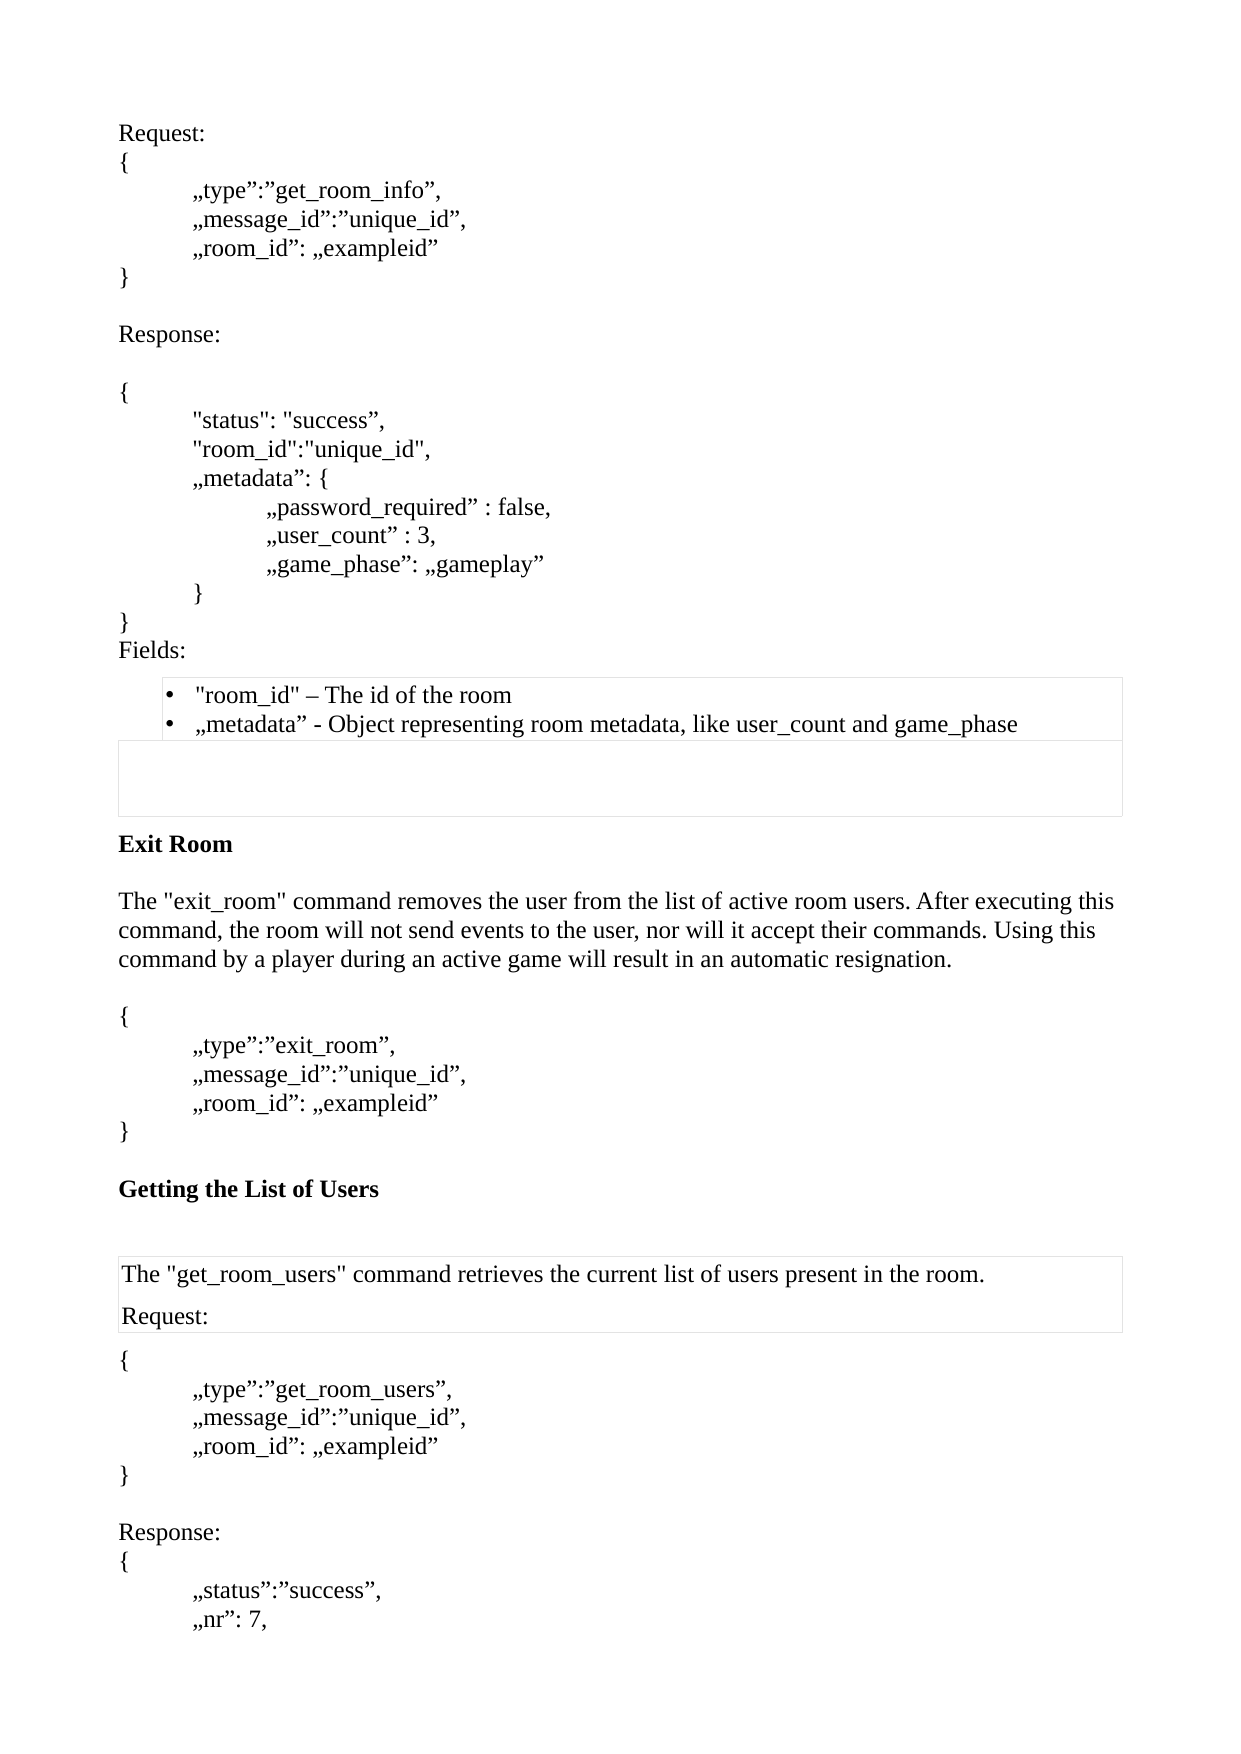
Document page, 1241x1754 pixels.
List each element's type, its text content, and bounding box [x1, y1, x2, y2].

text Response: [118, 1517, 1122, 1546]
text } [118, 607, 1122, 636]
text „password_required” : false, [118, 492, 1122, 521]
text „type”:”get_room_info”, [118, 176, 1122, 204]
text „metadata”: { [118, 463, 1122, 492]
text „message_id”:”unique_id”, [118, 1402, 1122, 1431]
text "status": "success”, [118, 406, 1122, 434]
text „nr”: 7, [118, 1604, 1122, 1632]
text „room_id”: „exampleid” [118, 1431, 1122, 1460]
text Exit Room [118, 829, 1122, 858]
text Response: [118, 319, 1122, 348]
list "room_id" – The id of the room [163, 678, 1122, 706]
text „message_id”:”unique_id”, [118, 1059, 1122, 1088]
text The "get_room_users" command retrieves the current list of users present in the room. [119, 1257, 1122, 1288]
text „message_id”:”unique_id”, [118, 204, 1122, 233]
text Request: [119, 1298, 1122, 1332]
text „status”:”success”, [118, 1575, 1122, 1604]
text { [118, 377, 1122, 406]
text } [118, 262, 1122, 291]
text } [118, 578, 1122, 607]
text „game_phase”: „gameplay” [118, 549, 1122, 578]
text „type”:”exit_room”, [118, 1030, 1122, 1059]
text } [118, 1116, 1122, 1145]
text „user_count” : 3, [118, 521, 1122, 549]
text „room_id”: „exampleid” [118, 1088, 1122, 1116]
list „metadata” - Object representing room metadata, like user_count and game_phase [163, 706, 1122, 740]
text { [118, 147, 1122, 176]
text { [118, 1345, 1122, 1374]
text Getting the List of Users [118, 1174, 1122, 1203]
text Request: [118, 118, 1122, 147]
text „room_id”: „exampleid” [118, 233, 1122, 262]
text } [118, 1460, 1122, 1489]
text { [118, 1546, 1122, 1575]
text { [118, 1001, 1122, 1030]
text The "exit_room" command removes the user from the list of active room users. After executing this command, the room will not send events to the user, nor will it accept their commands. Using this command by a player during an active game will result in an automatic resignation. [118, 886, 1122, 973]
text „type”:”get_room_users”, [118, 1374, 1122, 1402]
text "room_id":"unique_id", [118, 434, 1122, 463]
text Fields: [118, 636, 1122, 664]
